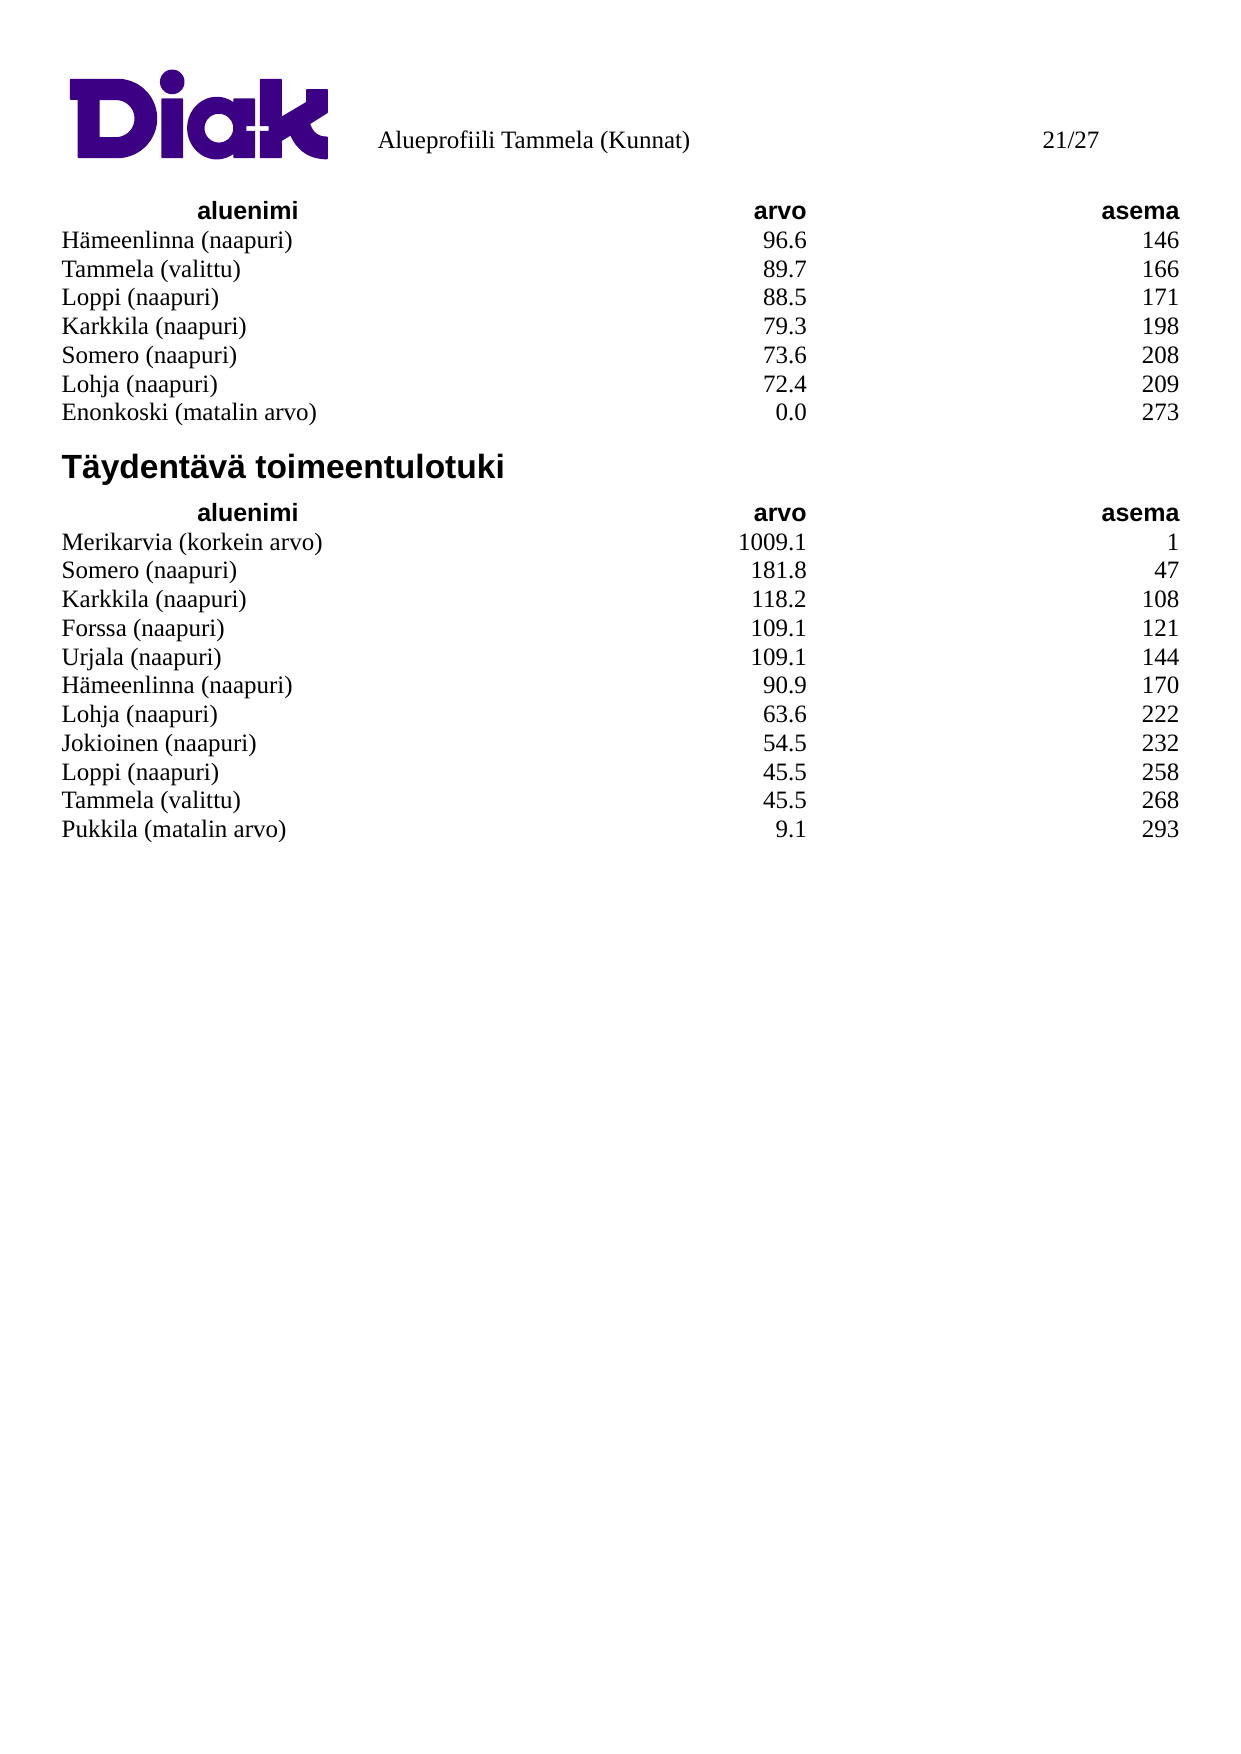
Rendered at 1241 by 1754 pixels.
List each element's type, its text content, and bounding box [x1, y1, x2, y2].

table_cell 96.6 [434, 225, 806, 254]
table_cell 54.5 [434, 728, 806, 757]
table_cell Urjala (naapuri) [61, 642, 434, 671]
table_cell 89.7 [434, 254, 806, 282]
table_cell 232 [806, 728, 1179, 757]
table_cell 109.1 [434, 613, 806, 642]
table_cell Tammela (valittu) [61, 254, 434, 282]
subtitle Täydentävä toimeentulotuki [61, 447, 1179, 486]
table_cell Somero (naapuri) [61, 556, 434, 584]
table_header aluenimi [61, 498, 434, 527]
table_cell Lohja (naapuri) [61, 369, 434, 397]
table_cell 171 [806, 283, 1179, 311]
table_header asema [806, 498, 1179, 527]
table_cell 90.9 [434, 671, 806, 699]
table_cell 45.5 [434, 786, 806, 814]
table_cell 1009.1 [434, 527, 806, 556]
table_cell 47 [806, 556, 1179, 584]
table_header asema [806, 196, 1179, 225]
table_cell 268 [806, 786, 1179, 814]
table_cell Enonkoski (matalin arvo) [61, 398, 434, 426]
table_cell Pukkila (matalin arvo) [61, 814, 434, 843]
table_cell 73.6 [434, 340, 806, 369]
table_cell 222 [806, 699, 1179, 728]
table_cell 45.5 [434, 757, 806, 786]
table_cell 166 [806, 254, 1179, 282]
table_cell 144 [806, 642, 1179, 671]
table_header aluenimi [61, 196, 434, 225]
table_header arvo [434, 498, 806, 527]
table_cell Loppi (naapuri) [61, 283, 434, 311]
table_cell Tammela (valittu) [61, 786, 434, 814]
table_cell 208 [806, 340, 1179, 369]
table_cell 273 [806, 398, 1179, 426]
table_cell Karkkila (naapuri) [61, 584, 434, 613]
table_cell Forssa (naapuri) [61, 613, 434, 642]
table_cell 88.5 [434, 283, 806, 311]
table_cell 63.6 [434, 699, 806, 728]
table_cell 9.1 [434, 814, 806, 843]
table_cell 209 [806, 369, 1179, 397]
table_cell 258 [806, 757, 1179, 786]
table_cell 118.2 [434, 584, 806, 613]
table_cell Loppi (naapuri) [61, 757, 434, 786]
table_cell 170 [806, 671, 1179, 699]
table_cell 293 [806, 814, 1179, 843]
table_header arvo [434, 196, 806, 225]
table_cell 146 [806, 225, 1179, 254]
table_cell 108 [806, 584, 1179, 613]
table_cell 72.4 [434, 369, 806, 397]
table_cell 198 [806, 311, 1179, 340]
table_cell 109.1 [434, 642, 806, 671]
table_cell 0.0 [434, 398, 806, 426]
table_cell Merikarvia (korkein arvo) [61, 527, 434, 556]
table_cell 1 [806, 527, 1179, 556]
table_cell Somero (naapuri) [61, 340, 434, 369]
table_cell Jokioinen (naapuri) [61, 728, 434, 757]
table_cell Hämeenlinna (naapuri) [61, 671, 434, 699]
table_cell 79.3 [434, 311, 806, 340]
table_cell 181.8 [434, 556, 806, 584]
table_cell Karkkila (naapuri) [61, 311, 434, 340]
table_cell 121 [806, 613, 1179, 642]
table_cell Hämeenlinna (naapuri) [61, 225, 434, 254]
table_cell Lohja (naapuri) [61, 699, 434, 728]
